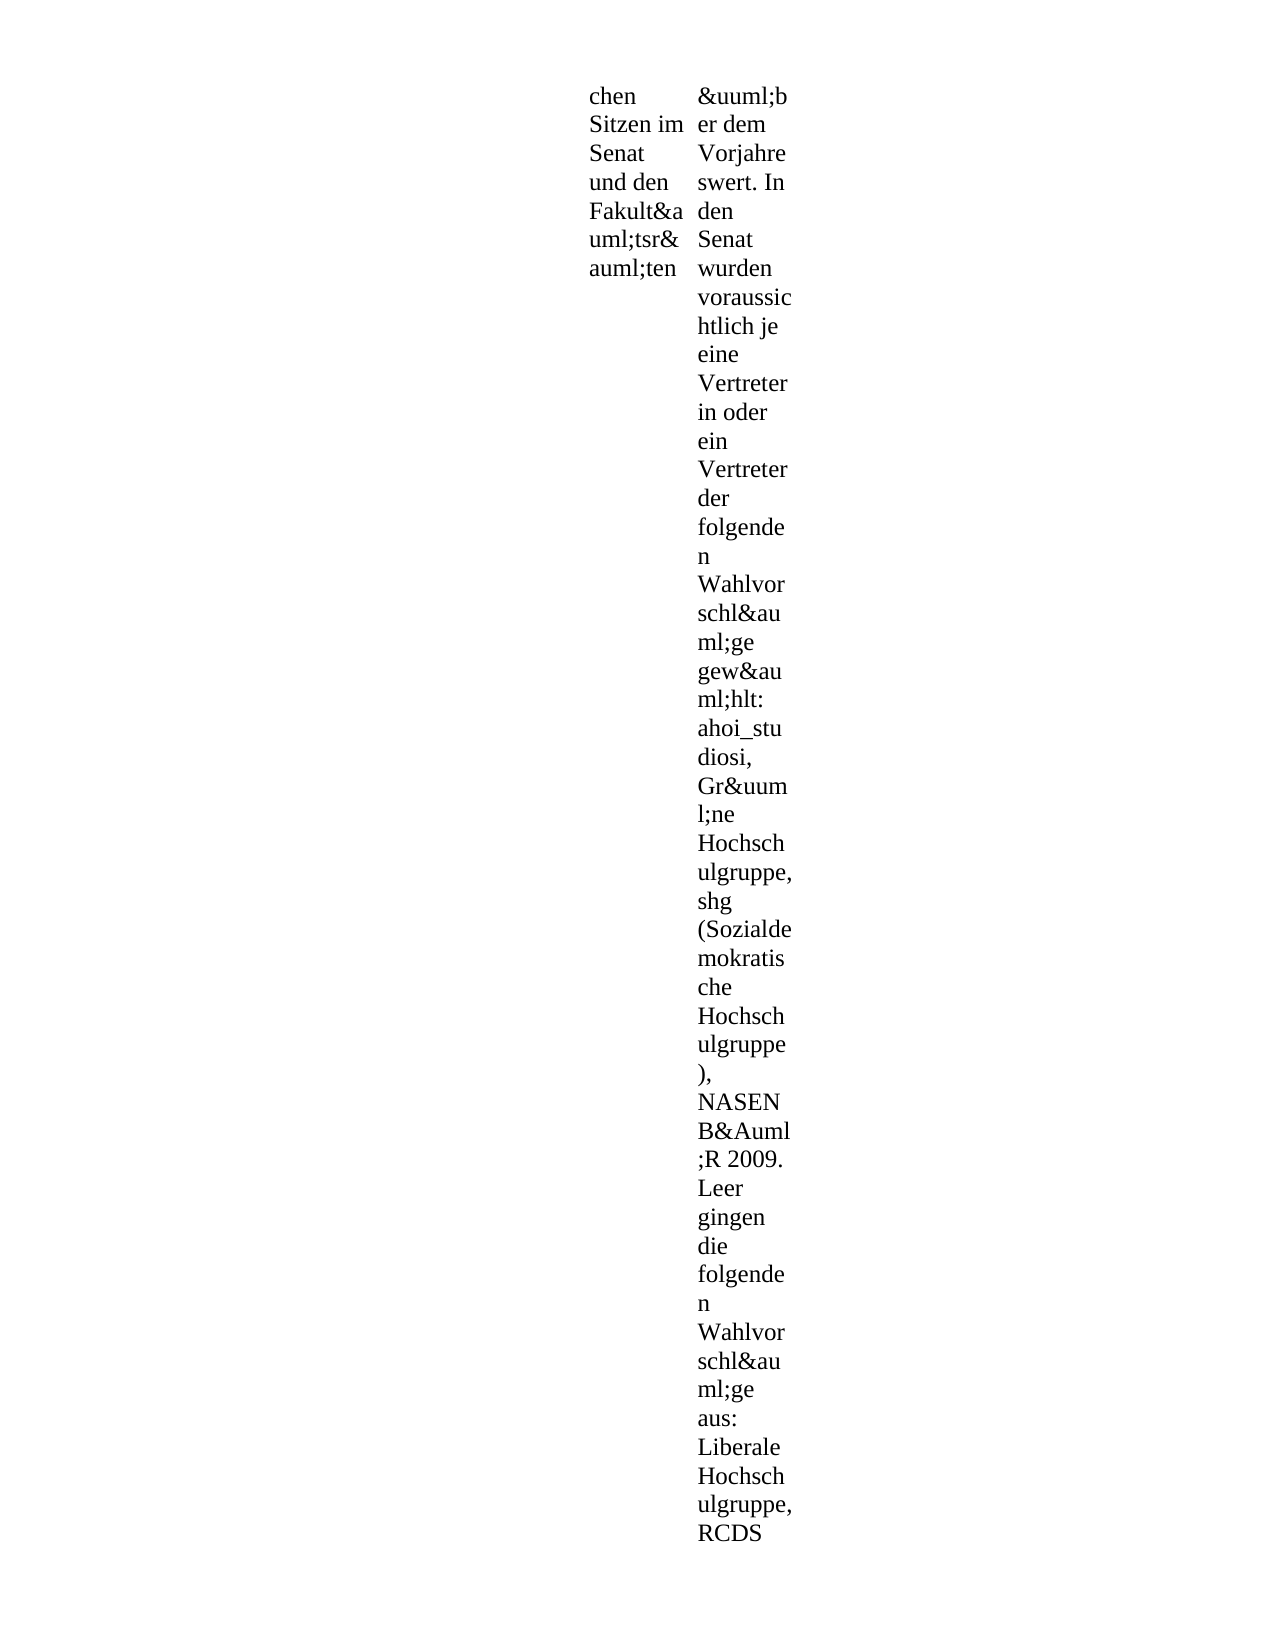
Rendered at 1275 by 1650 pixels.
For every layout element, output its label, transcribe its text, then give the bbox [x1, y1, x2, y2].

table_cell [150, 75, 258, 1553]
table_cell chen Sitzen im Senat und den Fakult&auml;tsr&auml;ten [583, 75, 692, 1553]
table_cell [800, 75, 908, 1553]
table_cell &uuml;ber dem Vorjahreswert. In den Senat wurden voraussichtlich je eine Vertreterin oder ein Vertreter der folgenden Wahlvorschl&auml;ge gew&auml;hlt: ahoi_studiosi, Gr&uuml;ne Hochschulgruppe, shg (Sozialdemokratische Hochschulgruppe), NASENB&Auml;R 2009. Leer gingen die folgenden Wahlvorschl&auml;ge aus: Liberale Hochschulgruppe, RCDS [692, 75, 800, 1553]
table_cell [367, 75, 475, 1553]
table_cell [258, 75, 367, 1553]
table_cell [1017, 75, 1125, 1553]
table_cell [475, 75, 583, 1553]
table_cell [908, 75, 1017, 1553]
